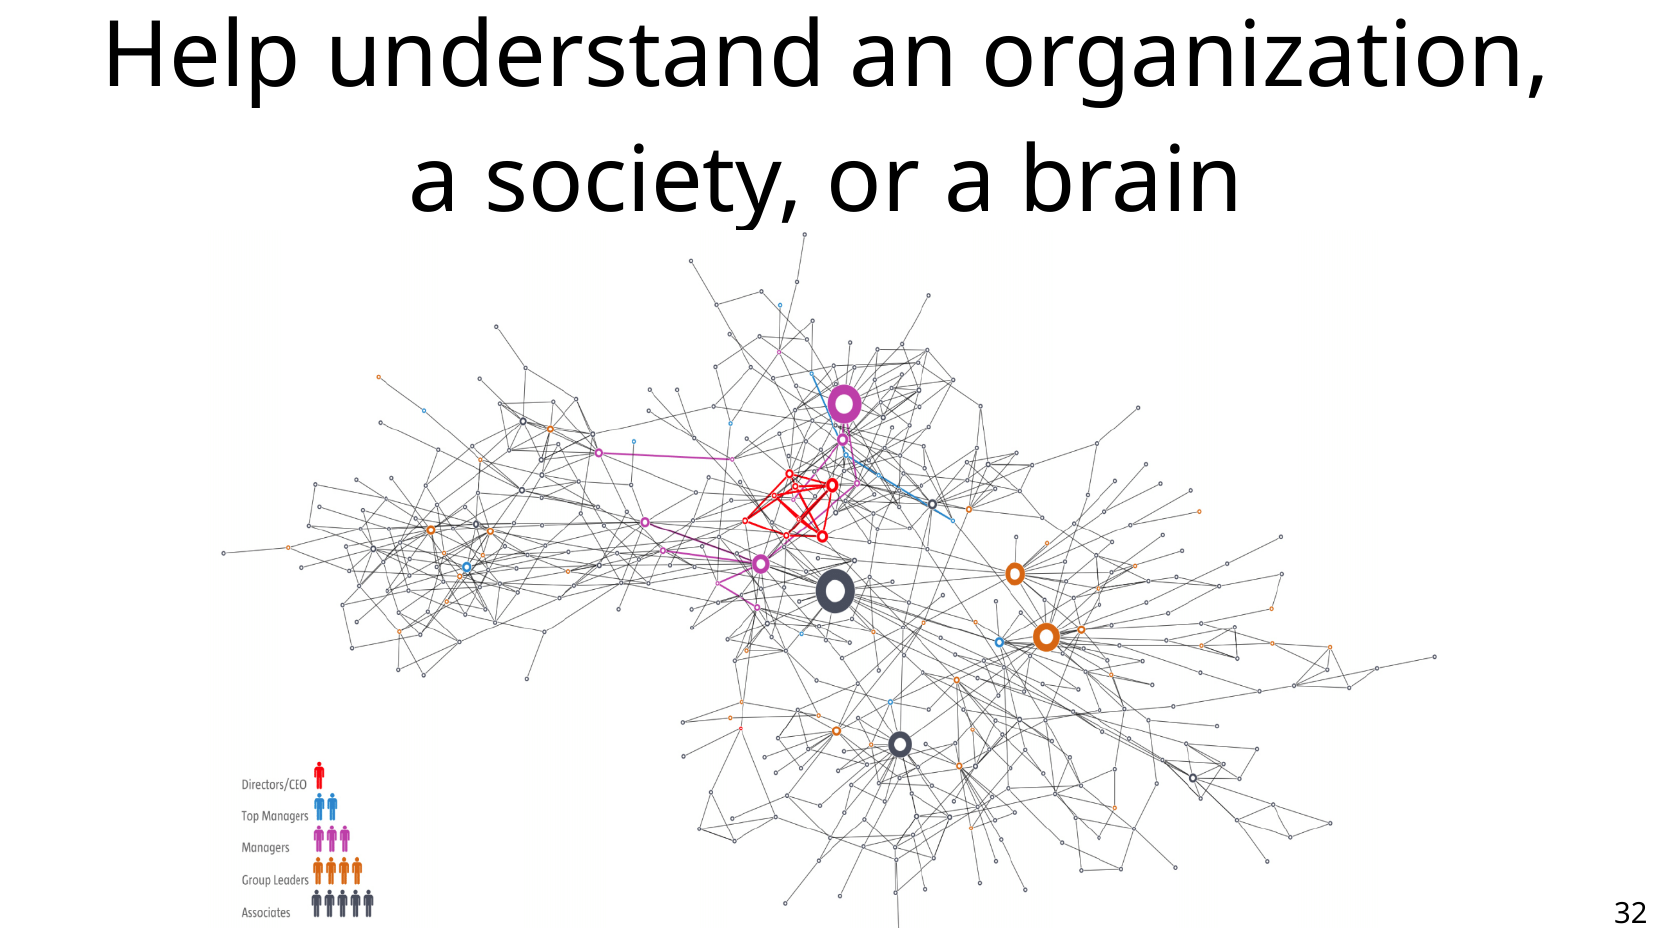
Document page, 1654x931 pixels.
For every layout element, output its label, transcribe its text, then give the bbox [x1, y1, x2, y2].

picture [208, 230, 1456, 928]
title Help understand an organization, a society, or a brain [82, 1, 1571, 226]
